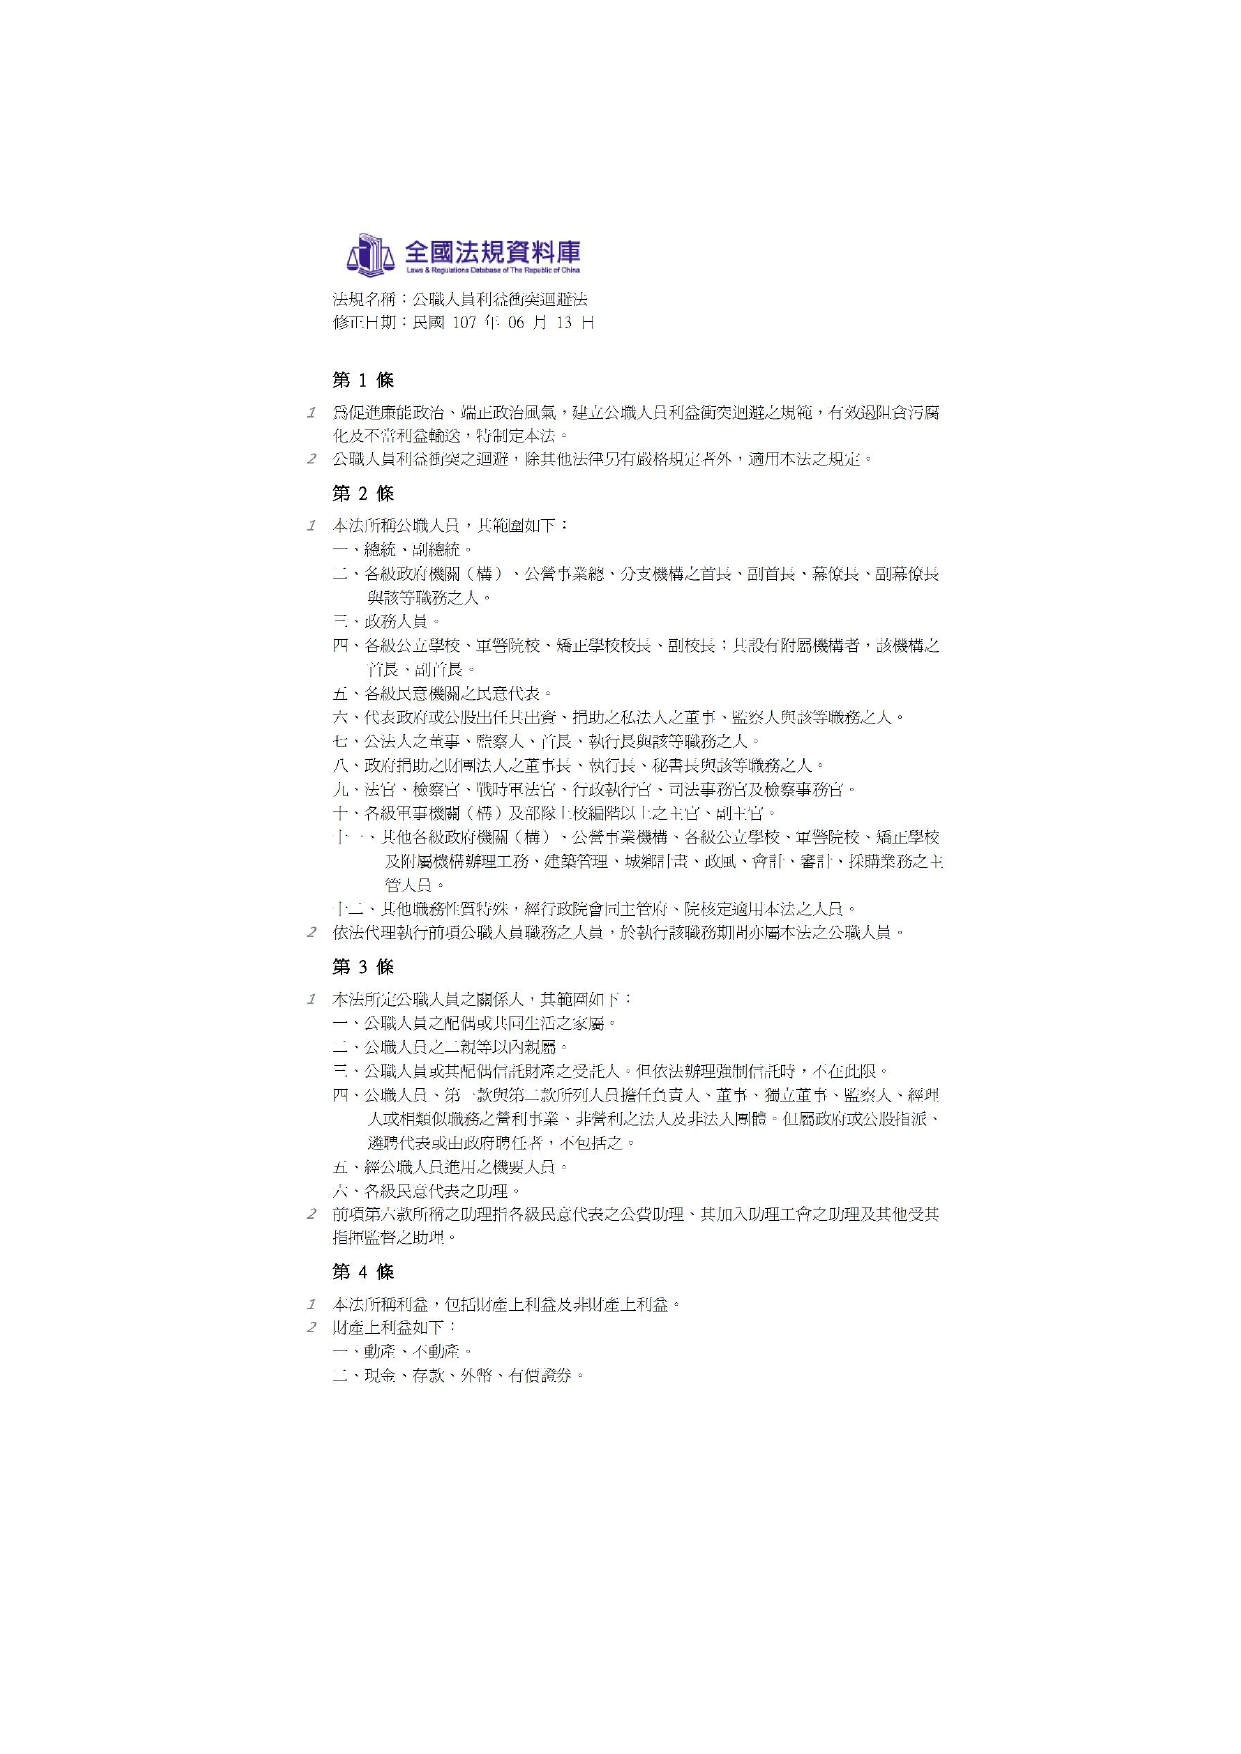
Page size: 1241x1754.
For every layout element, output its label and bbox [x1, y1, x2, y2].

picture [187, 202, 1052, 1424]
